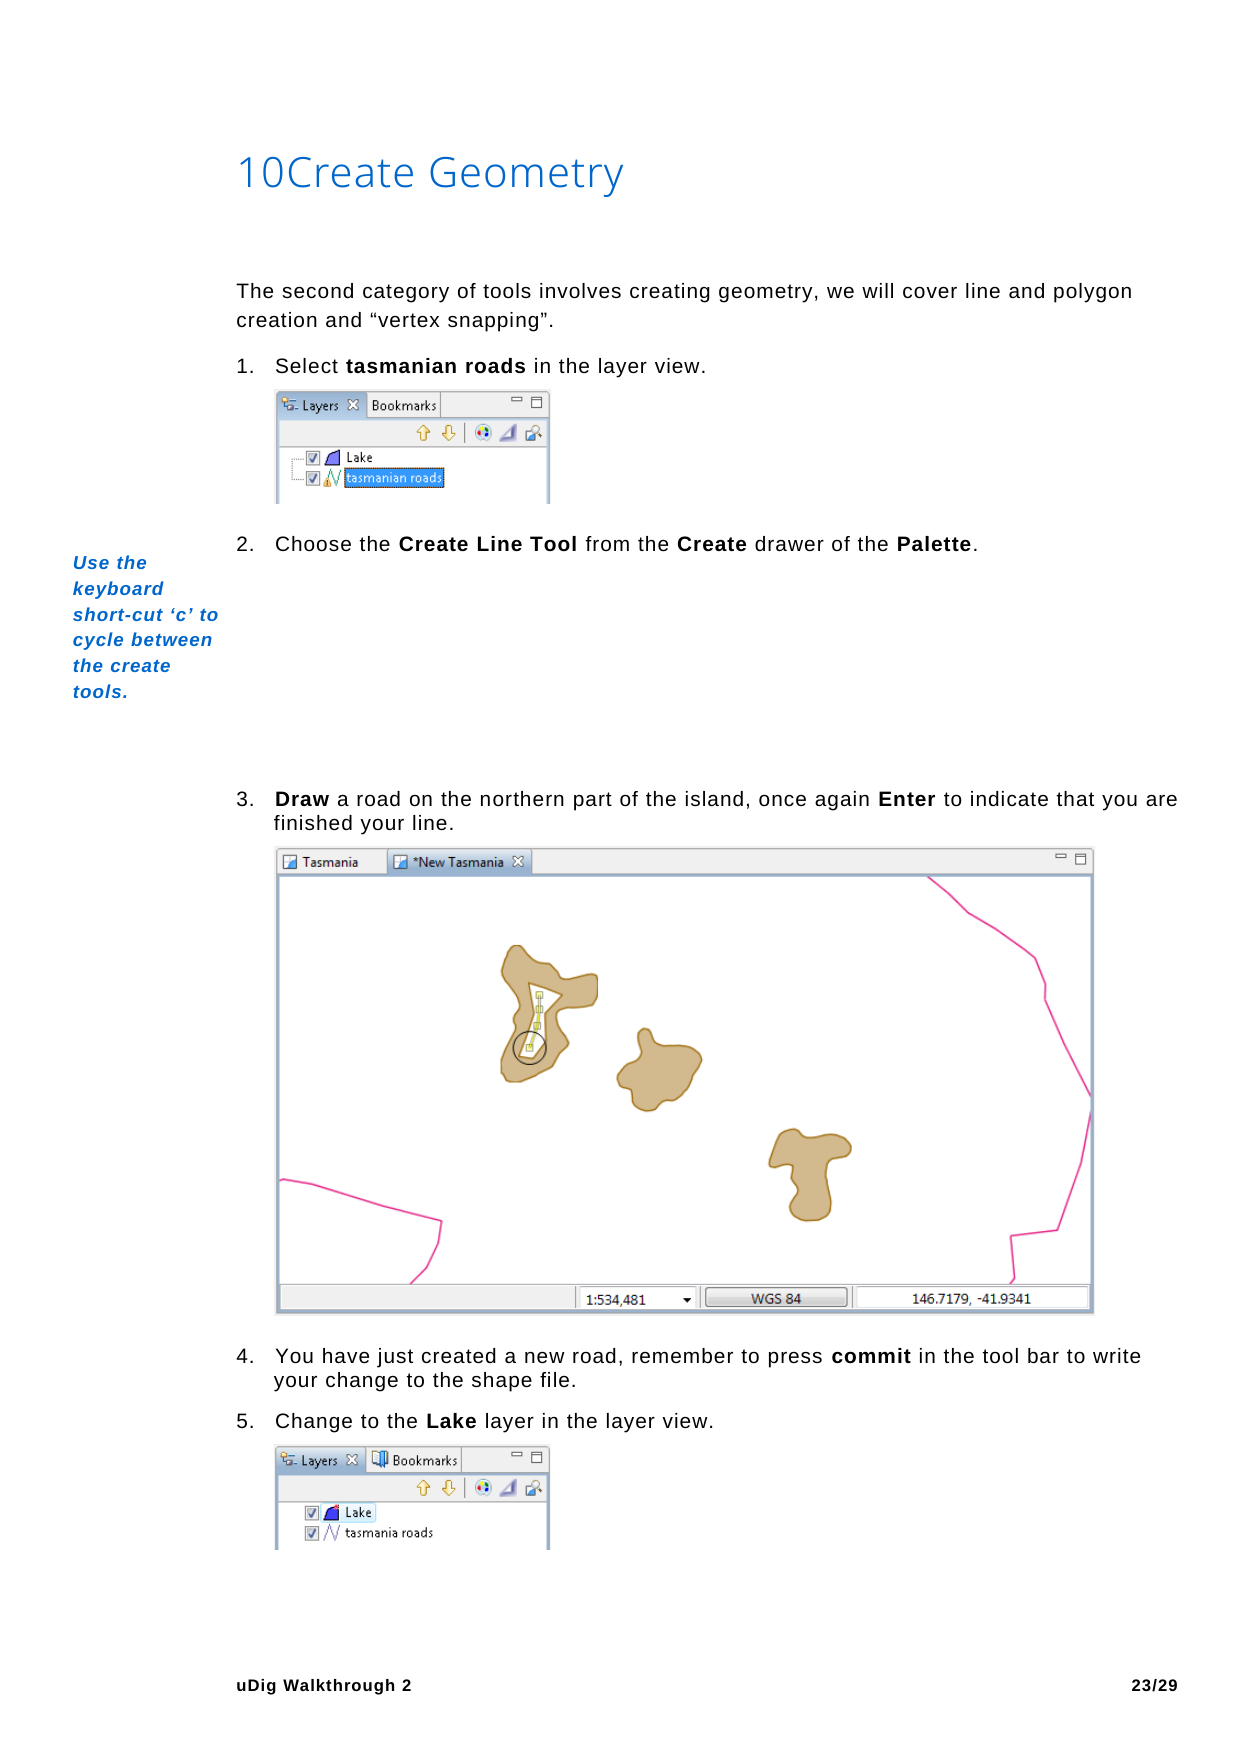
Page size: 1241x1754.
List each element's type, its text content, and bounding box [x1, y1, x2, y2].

list Choose the Create Line Tool from the Create drawer of the Palette. [236, 532, 1181, 770]
list Change to the Lake layer in the layer view. [236, 1409, 1181, 1561]
list You have just created a new road, remember to press commit in the tool bar to write your change to the shape file. [236, 1344, 1181, 1392]
list Select tasmanian roads in the layer view. [236, 354, 1181, 515]
list Use the keyboard short-cut ‘c’ to cycle between the create tools. [73, 552, 221, 702]
text The second category of tools involves creating geometry, we will cover line and polygon creation and “vertex snapping”. [236, 279, 1181, 332]
list Draw a road on the northern part of the island, once again Enter to indicate that you are finished your line. [236, 786, 1181, 1327]
subtitle Create Geometry [236, 143, 1181, 200]
